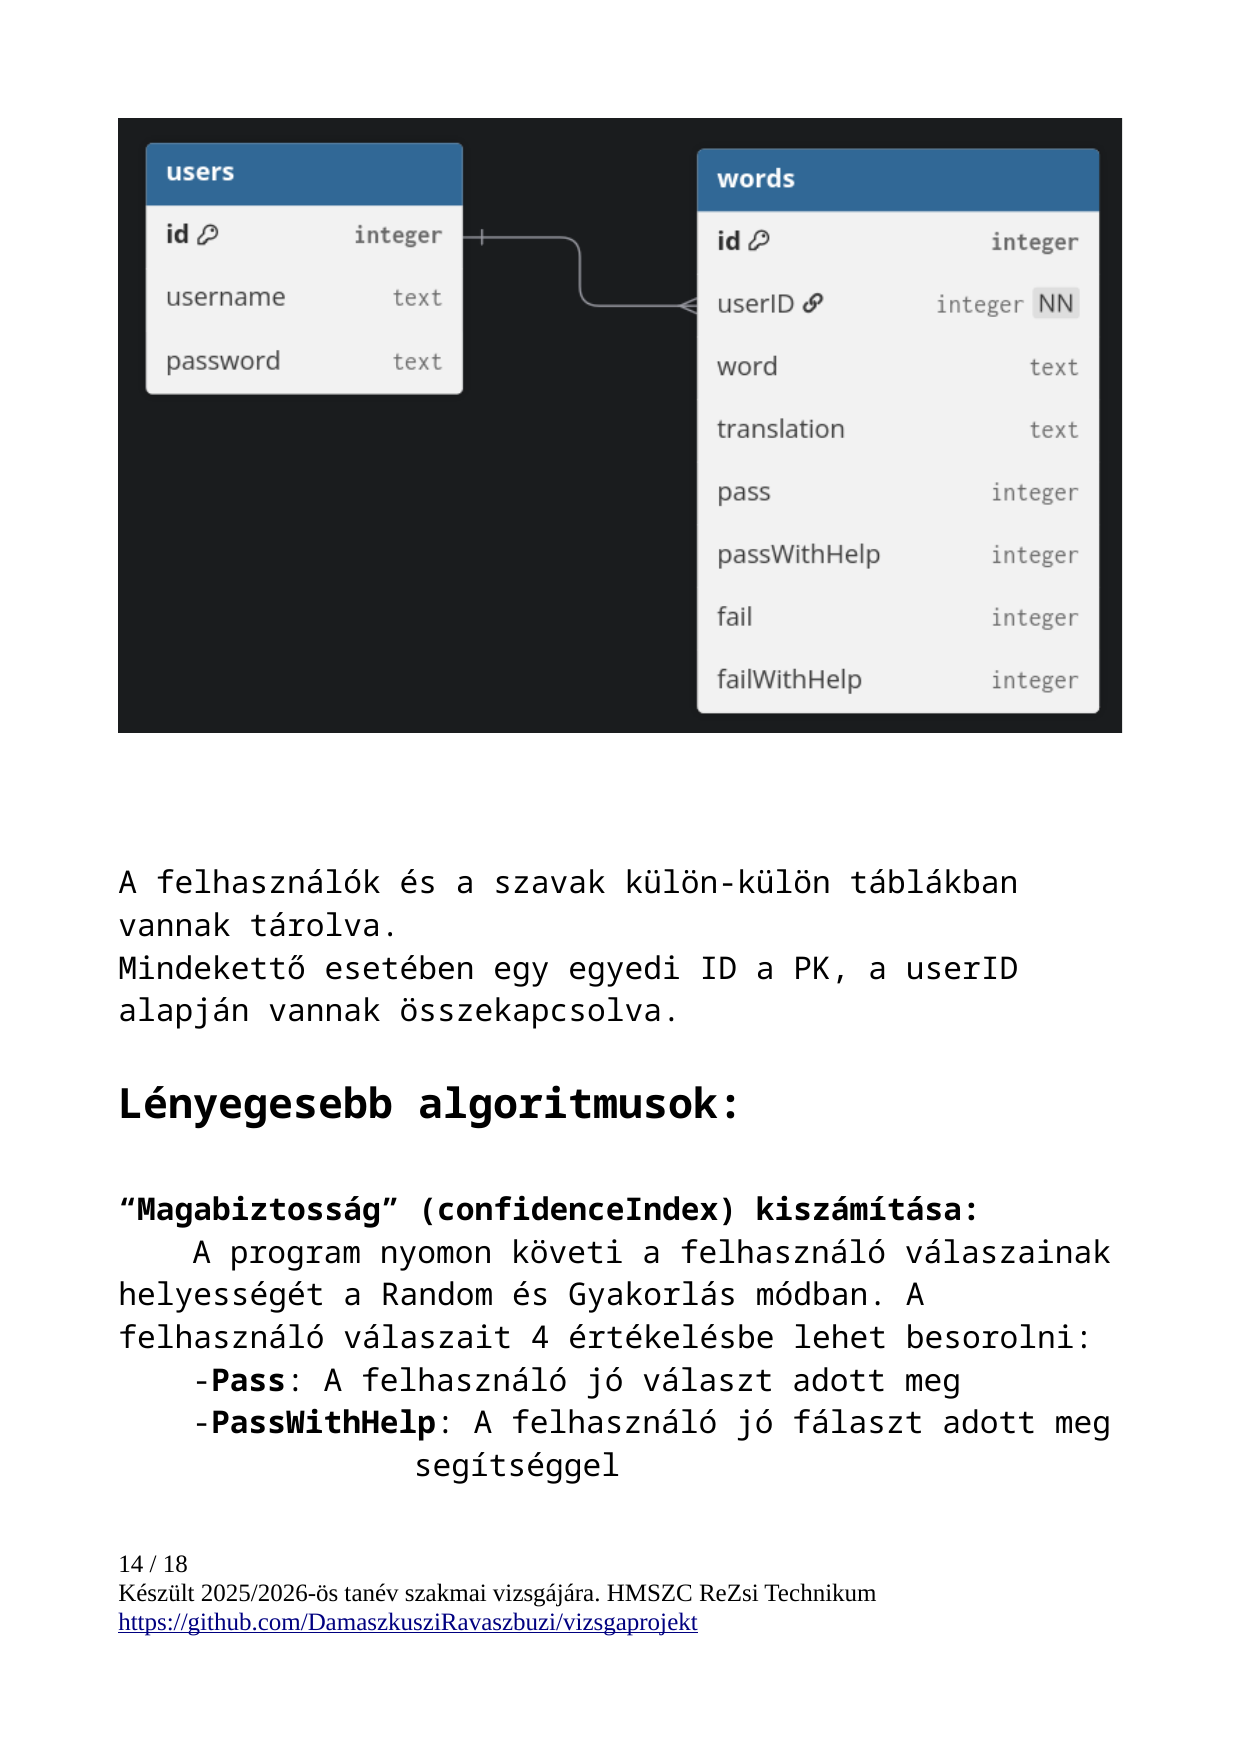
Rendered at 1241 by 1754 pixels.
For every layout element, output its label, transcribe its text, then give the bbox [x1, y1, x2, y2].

text A felhasználók és a szavak külön-külön táblákban vannak tárolva. [118, 861, 1122, 946]
text Mindekettő esetében egy egyedi ID a PK, a userID alapján vannak összekapcsolva. [118, 946, 1122, 1031]
text -Pass: A felhasználó jó választ adott meg [118, 1357, 1122, 1400]
text -PassWithHelp: A felhasználó jó fálaszt adott meg segítséggel [118, 1400, 1122, 1485]
text A program nyomon követi a felhasználó válaszainak helyességét a Random és Gyakorlás módban. A felhasználó válaszait 4 értékelésbe lehet besorolni: [118, 1230, 1122, 1357]
text “Magabiztosság” (confidenceIndex) kiszámítása: [118, 1187, 1122, 1230]
picture [118, 118, 1123, 733]
text Lényegesebb algoritmusok: [118, 1073, 1122, 1130]
